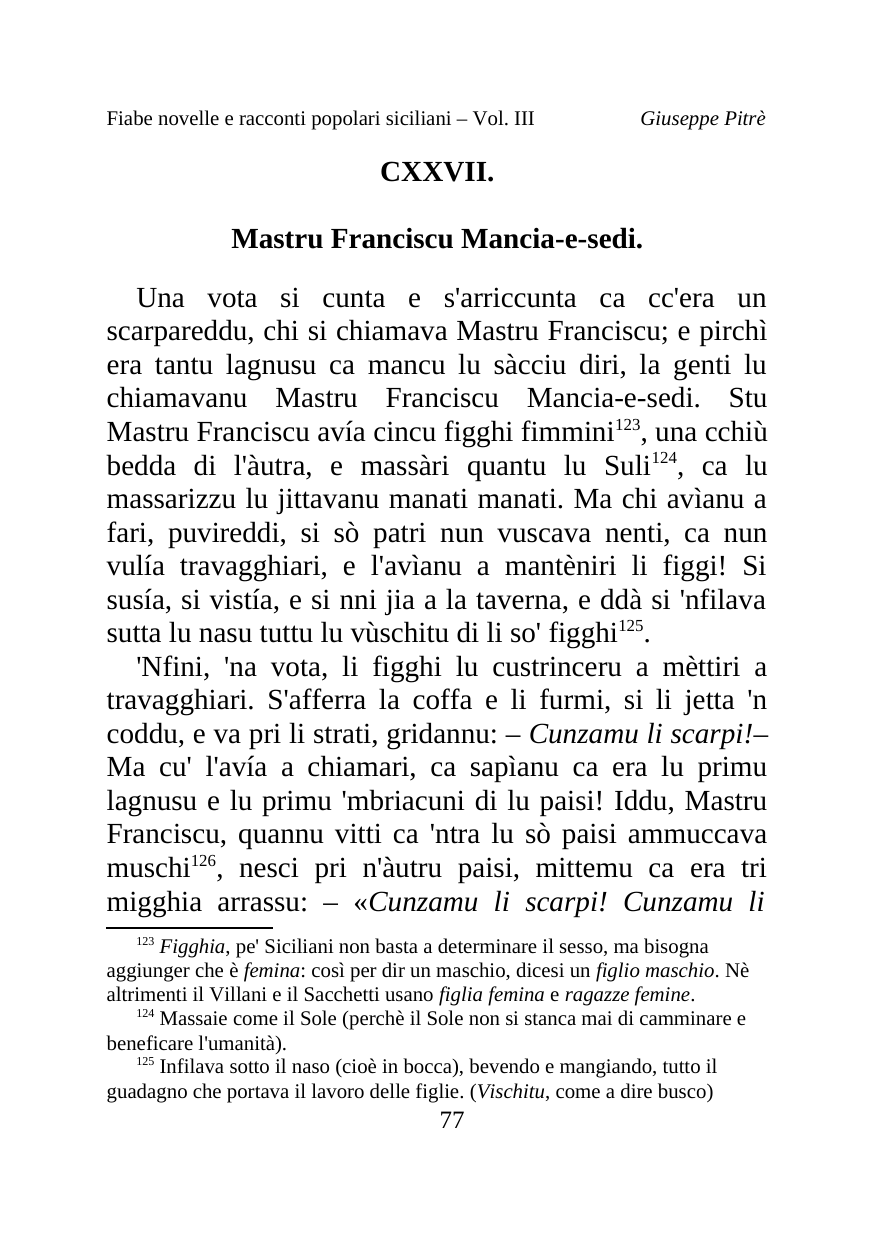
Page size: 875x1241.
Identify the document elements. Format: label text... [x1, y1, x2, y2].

subtitle CXXVII. Mastru Franciscu Mancia-e-sedi. [106, 154, 768, 255]
text Massaie come il Sole (perchè il Sole non si stanca mai di camminare e beneficare l'umanità). [106, 1006, 768, 1054]
text Figghia, pe' Siciliani non basta a determinare il sesso, ma bisogna aggiunger che è femina: così per dir un maschio, dicesi un figlio maschio. Nè altrimenti il Villani e il Sacchetti usano figlia femina e ragazze femine. [106, 934, 768, 1006]
text 'Nfini, 'na vota, li figghi lu custrinceru a mèttiri a travagghiari. S'afferra la coffa e li furmi, si li jetta 'n coddu, e va pri li strati, gridannu: – Cunzamu li scarpi!– Ma cu' l'avía a chiamari, ca sapìanu ca era lu primu lagnusu e lu primu 'mbriacuni di lu paisi! Iddu, Mastru Franciscu, quannu vitti ca 'ntra lu sò paisi ammuccava muschi, nesci pri n'àutru paisi, mittemu ca era tri migghia arrassu: – «Cunzamu li scarpi! Cunzamu li [106, 649, 768, 917]
text Infilava sotto il naso (cioè in bocca), bevendo e mangiando, tutto il guadagno che portava il lavoro delle figlie. (Vischitu, come a dire busco) [106, 1054, 768, 1103]
text Una vota si cunta e s'arriccunta ca cc'era un scarpareddu, chi si chiamava Mastru Franciscu; e pirchì era tantu lagnusu ca mancu lu sàcciu diri, la genti lu chiamavanu Mastru Franciscu Mancia-e-sedi. Stu Mastru Franciscu avía cincu figghi fimmini, una cchiù bedda di l'àutra, e massàri quantu lu Suli, ca lu massarizzu lu jittavanu manati manati. Ma chi avìanu a fari, puvireddi, si sò patri nun vuscava nenti, ca nun vulía travagghiari, e l'avìanu a mantèniri li figgi! Si susía, si vistía, e si nni jia a la taverna, e ddà si 'nfilava sutta lu nasu tuttu lu vùschitu di li so' figghi. [106, 280, 768, 649]
